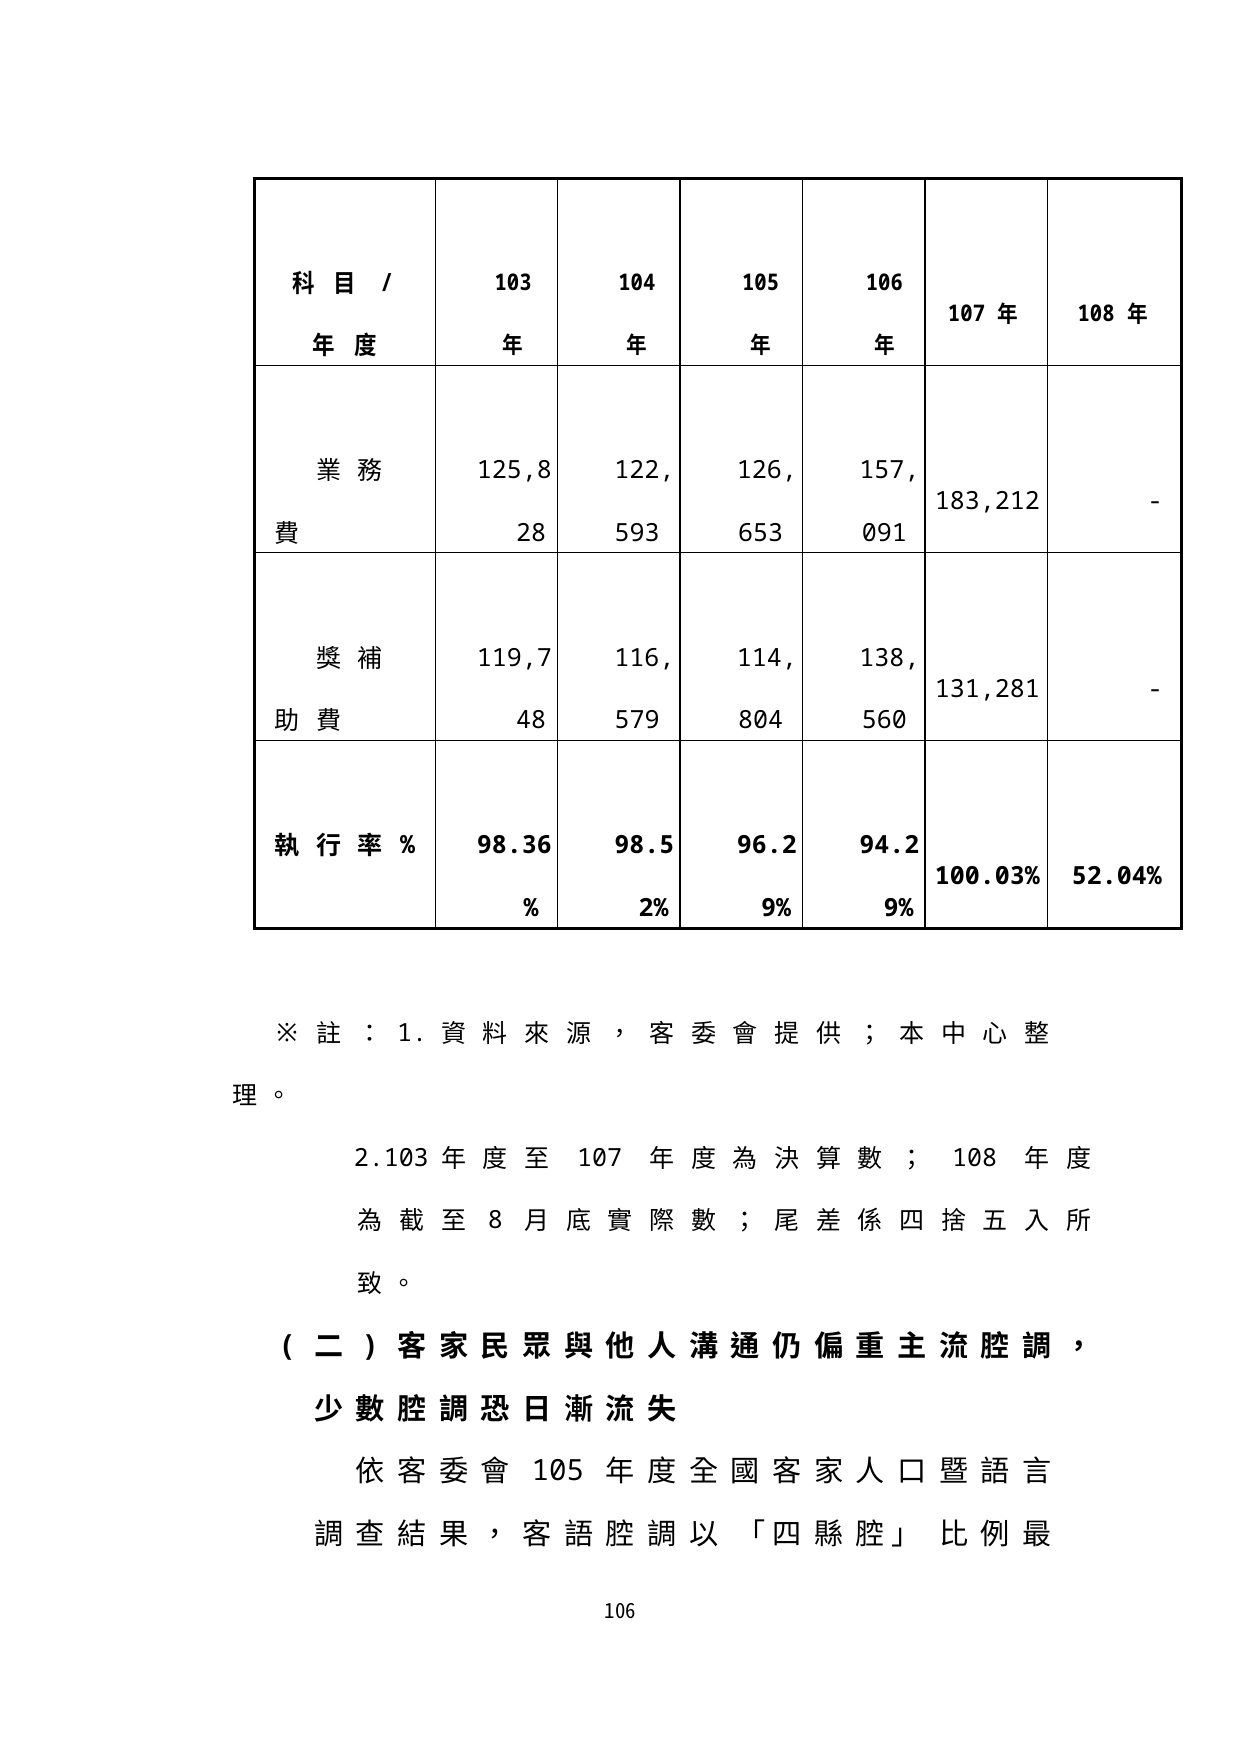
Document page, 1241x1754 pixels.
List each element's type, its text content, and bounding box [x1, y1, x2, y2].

text ※註：1.資料來源，客委會提供；本中心整理。 [199, 990, 1058, 1115]
table_header 科目/年度 [256, 180, 435, 365]
table_cell 94.29% [803, 741, 924, 927]
table_cell 52.04% [1048, 741, 1180, 927]
table_header 104年 [558, 180, 679, 365]
table_header 106年 [803, 180, 924, 365]
table_cell 157,091 [803, 366, 924, 552]
table_header 108年 [1048, 180, 1180, 365]
table_cell 98.52% [558, 741, 679, 927]
table_cell 131,281 [926, 553, 1047, 740]
table_header 105年 [681, 180, 802, 365]
table_cell 125,828 [436, 366, 557, 552]
table_cell 119,748 [436, 553, 557, 740]
table_cell 96.29% [681, 741, 802, 927]
table_header 103年 [436, 180, 557, 365]
table_cell 執行率% [256, 741, 435, 927]
table_cell 獎補助費 [256, 553, 435, 740]
table_cell 183,212 [926, 366, 1047, 552]
table_header 107年 [926, 180, 1047, 365]
text 依客委會105年度全國客家人口暨語言調查結果，客語腔調以「四縣腔」比例最 [271, 1427, 1058, 1552]
table_cell 122,593 [558, 366, 679, 552]
table_cell - [1048, 366, 1180, 552]
table_cell 100.03% [926, 741, 1047, 927]
table_cell 98.36% [436, 741, 557, 927]
text 2.103年度至107年度為決算數；108年度為截至8月底實際數；尾差係四捨五入所致。 [312, 1115, 1138, 1302]
table_cell - [1048, 553, 1180, 740]
table_cell 114,804 [681, 553, 802, 740]
table_cell 116,579 [558, 553, 679, 740]
text (二)客家民眾與他人溝通仍偏重主流腔調，少數腔調恐日漸流失 [242, 1302, 1058, 1427]
table_cell 138,560 [803, 553, 924, 740]
table_cell 126,653 [681, 366, 802, 552]
table_cell 業務費 [256, 366, 435, 552]
